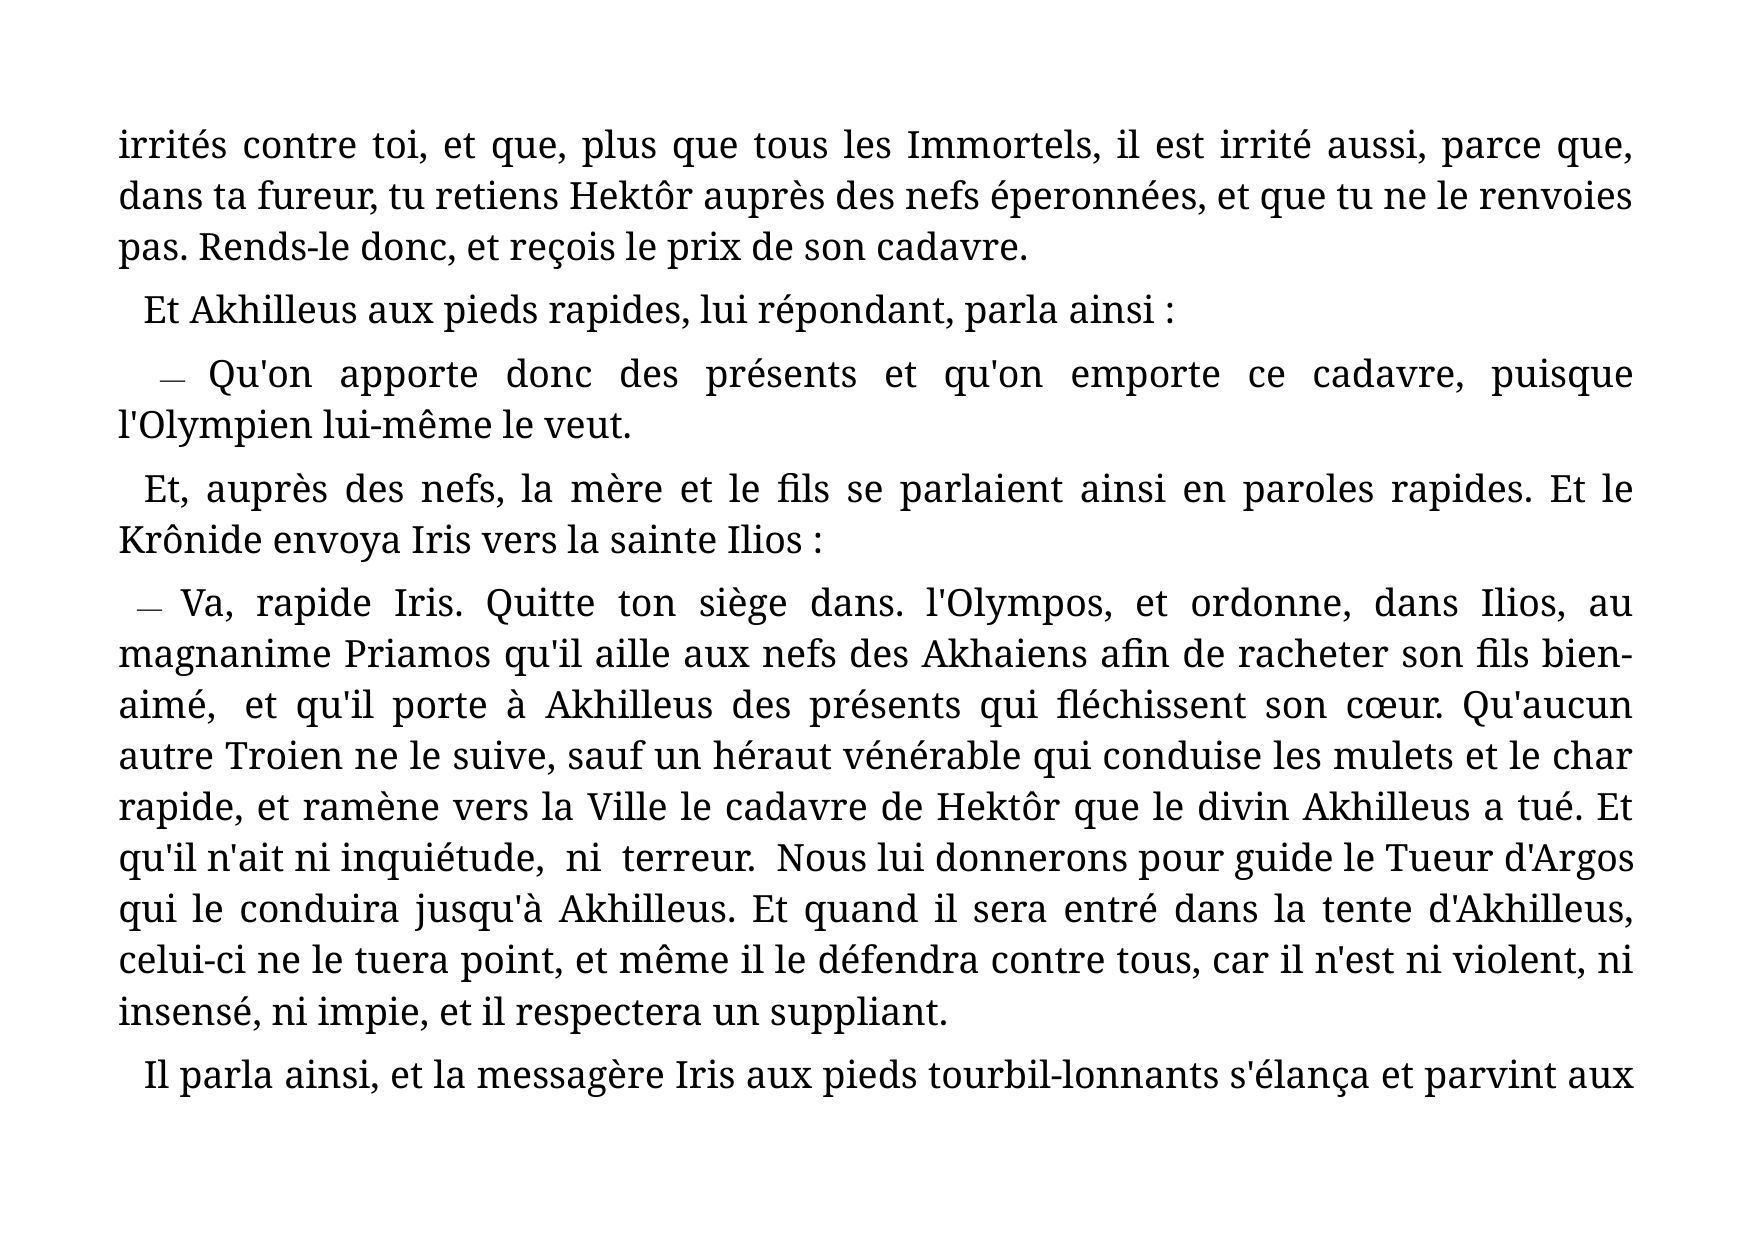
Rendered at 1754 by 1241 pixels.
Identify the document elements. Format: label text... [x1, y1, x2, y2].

text — Va, rapide Iris. Quitte ton siège dans. l'Olympos, et ordonne, dans Ilios, au magnanime Priamos qu'il aille aux nefs des Akhaiens afin de racheter son fils bien-aimé, et qu'il porte à Akhilleus des présents qui fléchissent son cœur. Qu'aucun autre Troien ne le suive, sauf un héraut vénérable qui conduise les mulets et le char rapide, et ramène vers la Ville le cadavre de Hektôr que le divin Akhilleus a tué. Et qu'il n'ait ni inquiétude, ni terreur. Nous lui donnerons pour guide le Tueur d'Argos qui le conduira jusqu'à Akhilleus. Et quand il sera entré dans la tente d'Akhilleus, celui-ci ne le tuera point, et même il le défendra contre tous, car il n'est ni violent, ni insensé, ni impie, et il respectera un suppliant. [118, 576, 1636, 1036]
text Il parla ainsi, et la messagère Iris aux pieds tourbil-lonnants s'élança et parvint aux [118, 1048, 1636, 1099]
text irrités contre toi, et que, plus que tous les Immortels, il est irrité aussi, parce que, dans ta fureur, tu retiens Hektôr auprès des nefs éperonnées, et que tu ne le renvoies pas. Rends-le donc, et reçois le prix de son cadavre. [118, 118, 1636, 271]
text — Qu'on apporte donc des présents et qu'on emporte ce cadavre, puisque l'Olympien lui-même le veut. [118, 347, 1636, 449]
text Et Akhilleus aux pieds rapides, lui répondant, parla ainsi : [118, 284, 1636, 335]
text Et, auprès des nefs, la mère et le fils se parlaient ainsi en paroles rapides. Et le Krônide envoya Iris vers la sainte Ilios : [118, 462, 1636, 564]
